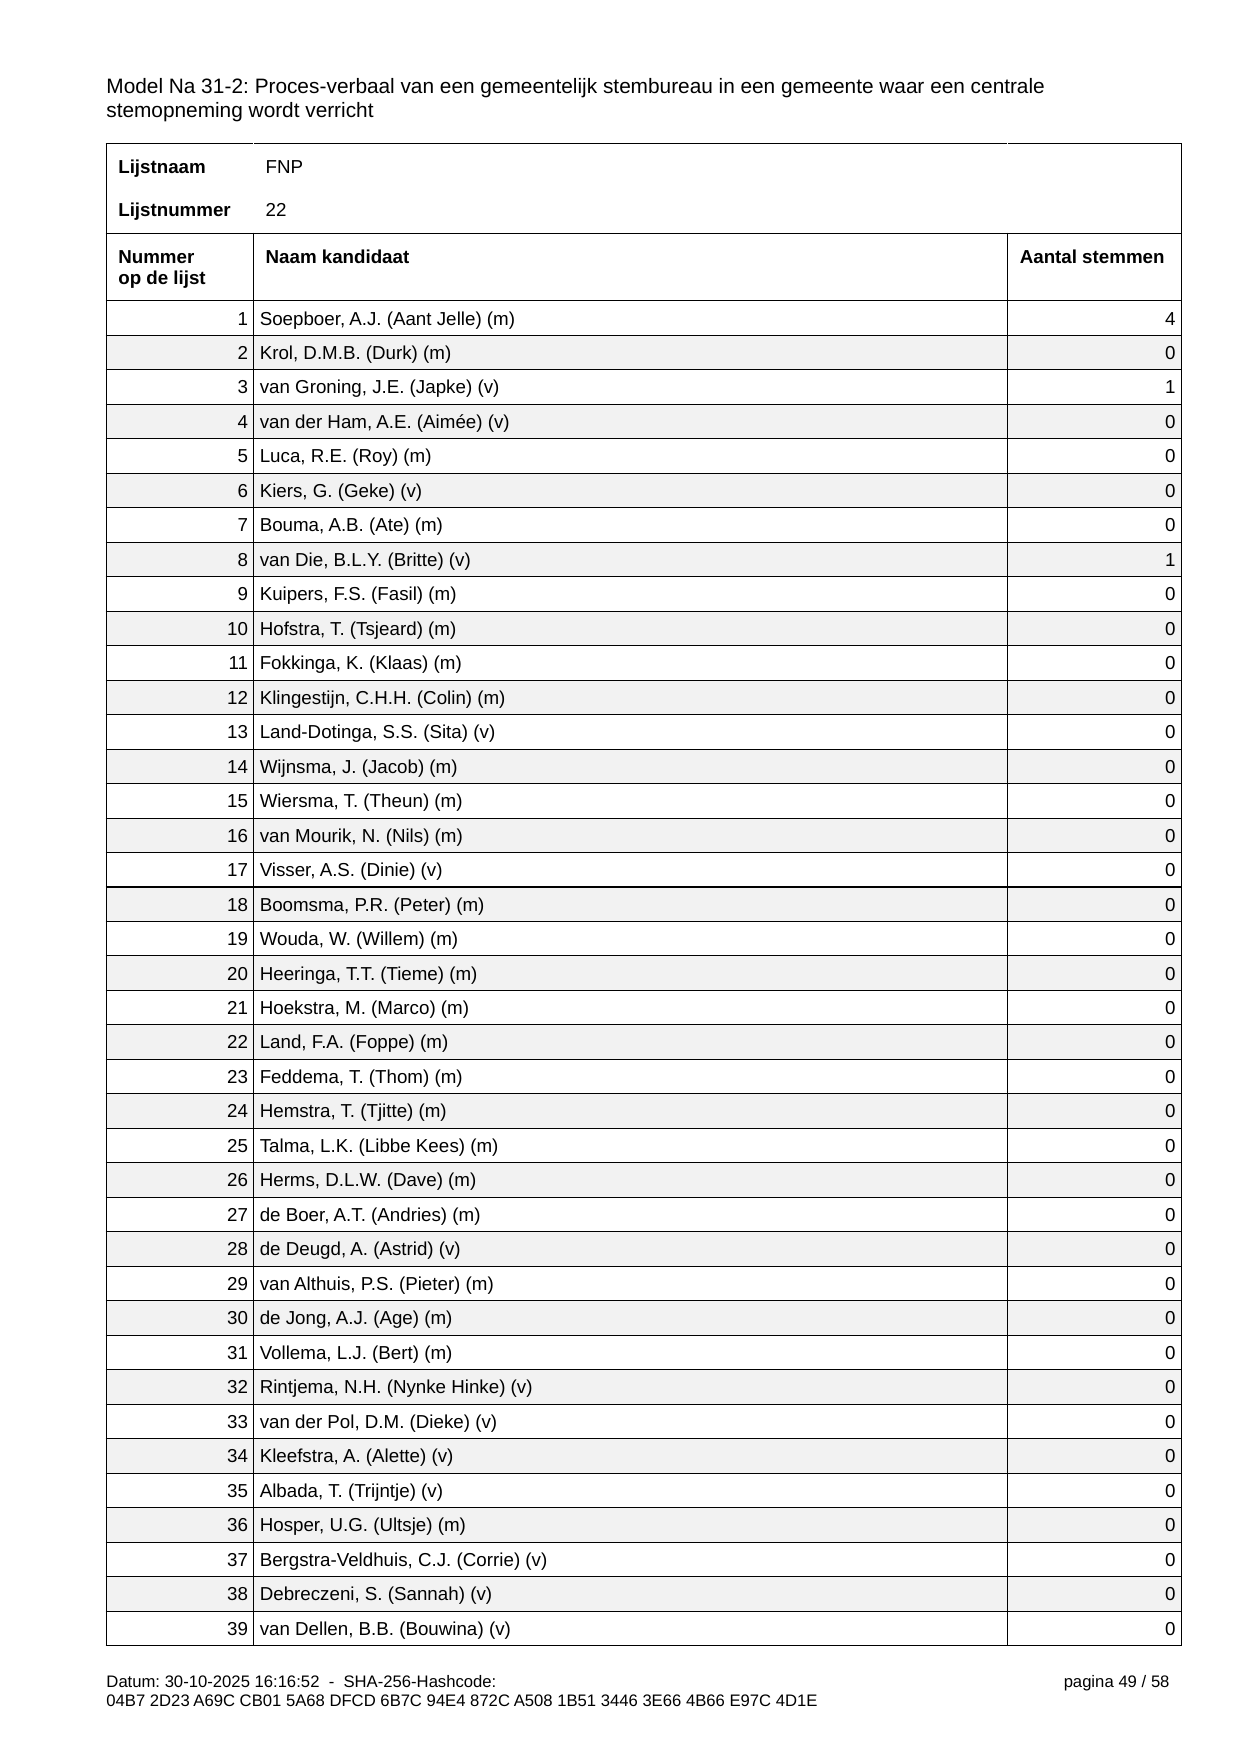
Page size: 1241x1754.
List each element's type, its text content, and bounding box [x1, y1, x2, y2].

table_cell Debreczeni, S. (Sannah) (v) [254, 1577, 1007, 1611]
table_cell 0 [1008, 956, 1181, 990]
table_cell 0 [1008, 750, 1181, 783]
table_cell Wouda, W. (Willem) (m) [254, 922, 1007, 955]
table_cell 35 [107, 1474, 253, 1507]
table_cell 26 [107, 1163, 253, 1197]
table_cell 0 [1008, 1025, 1181, 1059]
table_cell 0 [1008, 1301, 1181, 1335]
table_cell 0 [1008, 1370, 1181, 1404]
table_cell Kiers, G. (Geke) (v) [254, 474, 1007, 507]
table_cell 0 [1008, 577, 1181, 611]
table_cell de Deugd, A. (Astrid) (v) [254, 1232, 1007, 1266]
table_cell 13 [107, 715, 253, 748]
table_header Lijstnaam Lijstnummer [107, 144, 253, 233]
table_cell 9 [107, 577, 253, 611]
table_cell Kleefstra, A. (Alette) (v) [254, 1439, 1007, 1473]
table_cell 0 [1008, 1439, 1181, 1473]
table_cell 27 [107, 1198, 253, 1231]
table_cell Hoekstra, M. (Marco) (m) [254, 991, 1007, 1024]
table_cell 0 [1008, 336, 1181, 369]
table_cell 0 [1008, 1577, 1181, 1611]
table_cell 0 [1008, 888, 1181, 921]
table_cell 21 [107, 991, 253, 1024]
table_cell van der Ham, A.E. (Aimée) (v) [254, 405, 1007, 438]
table_cell Wiersma, T. (Theun) (m) [254, 784, 1007, 817]
table_cell 8 [107, 543, 253, 576]
table_cell 25 [107, 1129, 253, 1162]
table_cell Rintjema, N.H. (Nynke Hinke) (v) [254, 1370, 1007, 1404]
table_cell 15 [107, 784, 253, 817]
table_cell 11 [107, 646, 253, 679]
table_cell 0 [1008, 1060, 1181, 1093]
table_cell van Dellen, B.B. (Bouwina) (v) [254, 1612, 1007, 1645]
table_cell van der Pol, D.M. (Dieke) (v) [254, 1405, 1007, 1438]
table_cell 31 [107, 1336, 253, 1369]
table_cell Krol, D.M.B. (Durk) (m) [254, 336, 1007, 369]
table_cell Bouma, A.B. (Ate) (m) [254, 508, 1007, 542]
table_cell 10 [107, 612, 253, 645]
table_cell 37 [107, 1543, 253, 1576]
table_cell 33 [107, 1405, 253, 1438]
table_cell 0 [1008, 819, 1181, 852]
table_cell Bergstra-Veldhuis, C.J. (Corrie) (v) [254, 1543, 1007, 1576]
table_cell 2 [107, 336, 253, 369]
table_cell 22 [107, 1025, 253, 1059]
table_cell Boomsma, P.R. (Peter) (m) [254, 888, 1007, 921]
table_cell 1 [1008, 370, 1181, 404]
table_cell 19 [107, 922, 253, 955]
table_cell van Groning, J.E. (Japke) (v) [254, 370, 1007, 404]
table_header [1008, 144, 1181, 233]
table_cell 0 [1008, 784, 1181, 817]
table_cell 18 [107, 888, 253, 921]
table_cell 1 [107, 301, 253, 335]
table_cell 5 [107, 439, 253, 473]
table_cell 0 [1008, 1163, 1181, 1197]
table_cell Soepboer, A.J. (Aant Jelle) (m) [254, 301, 1007, 335]
table_cell 36 [107, 1508, 253, 1542]
table_cell 0 [1008, 991, 1181, 1024]
table_cell 12 [107, 681, 253, 714]
table_cell 0 [1008, 715, 1181, 748]
table_cell Albada, T. (Trijntje) (v) [254, 1474, 1007, 1507]
table_cell Visser, A.S. (Dinie) (v) [254, 853, 1007, 886]
table_cell 20 [107, 956, 253, 990]
table_cell 7 [107, 508, 253, 542]
table_cell Klingestijn, C.H.H. (Colin) (m) [254, 681, 1007, 714]
table_cell 38 [107, 1577, 253, 1611]
table_cell 34 [107, 1439, 253, 1473]
table_cell 0 [1008, 1474, 1181, 1507]
table_header FNP 22 [254, 144, 1007, 233]
table_cell Naam kandidaat [254, 234, 1007, 300]
table_cell 0 [1008, 853, 1181, 886]
table_cell Kuipers, F.S. (Fasil) (m) [254, 577, 1007, 611]
table_cell van Die, B.L.Y. (Britte) (v) [254, 543, 1007, 576]
table_cell 16 [107, 819, 253, 852]
table_cell 0 [1008, 1405, 1181, 1438]
table_cell 0 [1008, 612, 1181, 645]
table_cell 0 [1008, 508, 1181, 542]
table_cell 28 [107, 1232, 253, 1266]
table_cell 0 [1008, 474, 1181, 507]
table_cell 0 [1008, 439, 1181, 473]
table_cell 0 [1008, 1612, 1181, 1645]
table_cell 3 [107, 370, 253, 404]
table_cell 0 [1008, 1232, 1181, 1266]
table_cell 0 [1008, 1094, 1181, 1128]
table_cell 0 [1008, 405, 1181, 438]
table_cell 4 [1008, 301, 1181, 335]
table_cell van Althuis, P.S. (Pieter) (m) [254, 1267, 1007, 1300]
table_cell Fokkinga, K. (Klaas) (m) [254, 646, 1007, 679]
table_cell Hemstra, T. (Tjitte) (m) [254, 1094, 1007, 1128]
table_cell 0 [1008, 1129, 1181, 1162]
table_cell 0 [1008, 922, 1181, 955]
table_cell de Boer, A.T. (Andries) (m) [254, 1198, 1007, 1231]
table_cell 1 [1008, 543, 1181, 576]
table_cell 0 [1008, 1543, 1181, 1576]
table_cell 0 [1008, 681, 1181, 714]
table_cell 0 [1008, 646, 1181, 679]
table_cell 39 [107, 1612, 253, 1645]
table_cell Hofstra, T. (Tsjeard) (m) [254, 612, 1007, 645]
table_cell 23 [107, 1060, 253, 1093]
table_cell Land, F.A. (Foppe) (m) [254, 1025, 1007, 1059]
table_cell 14 [107, 750, 253, 783]
table_cell Feddema, T. (Thom) (m) [254, 1060, 1007, 1093]
table_cell van Mourik, N. (Nils) (m) [254, 819, 1007, 852]
table_cell de Jong, A.J. (Age) (m) [254, 1301, 1007, 1335]
table_cell 30 [107, 1301, 253, 1335]
table_cell Wijnsma, J. (Jacob) (m) [254, 750, 1007, 783]
table_cell 0 [1008, 1336, 1181, 1369]
table_cell Heeringa, T.T. (Tieme) (m) [254, 956, 1007, 990]
table_cell 6 [107, 474, 253, 507]
table_cell 0 [1008, 1198, 1181, 1231]
table_cell 17 [107, 853, 253, 886]
table_cell 0 [1008, 1508, 1181, 1542]
table_cell Talma, L.K. (Libbe Kees) (m) [254, 1129, 1007, 1162]
table_cell Land-Dotinga, S.S. (Sita) (v) [254, 715, 1007, 748]
table_cell 32 [107, 1370, 253, 1404]
table_cell Aantal stemmen [1008, 234, 1181, 300]
table_cell Herms, D.L.W. (Dave) (m) [254, 1163, 1007, 1197]
table_cell Nummer op de lijst [107, 234, 253, 300]
table_cell 0 [1008, 1267, 1181, 1300]
table_cell 29 [107, 1267, 253, 1300]
table_cell Hosper, U.G. (Ultsje) (m) [254, 1508, 1007, 1542]
table_cell Luca, R.E. (Roy) (m) [254, 439, 1007, 473]
table_cell 4 [107, 405, 253, 438]
table_cell 24 [107, 1094, 253, 1128]
table_cell Vollema, L.J. (Bert) (m) [254, 1336, 1007, 1369]
